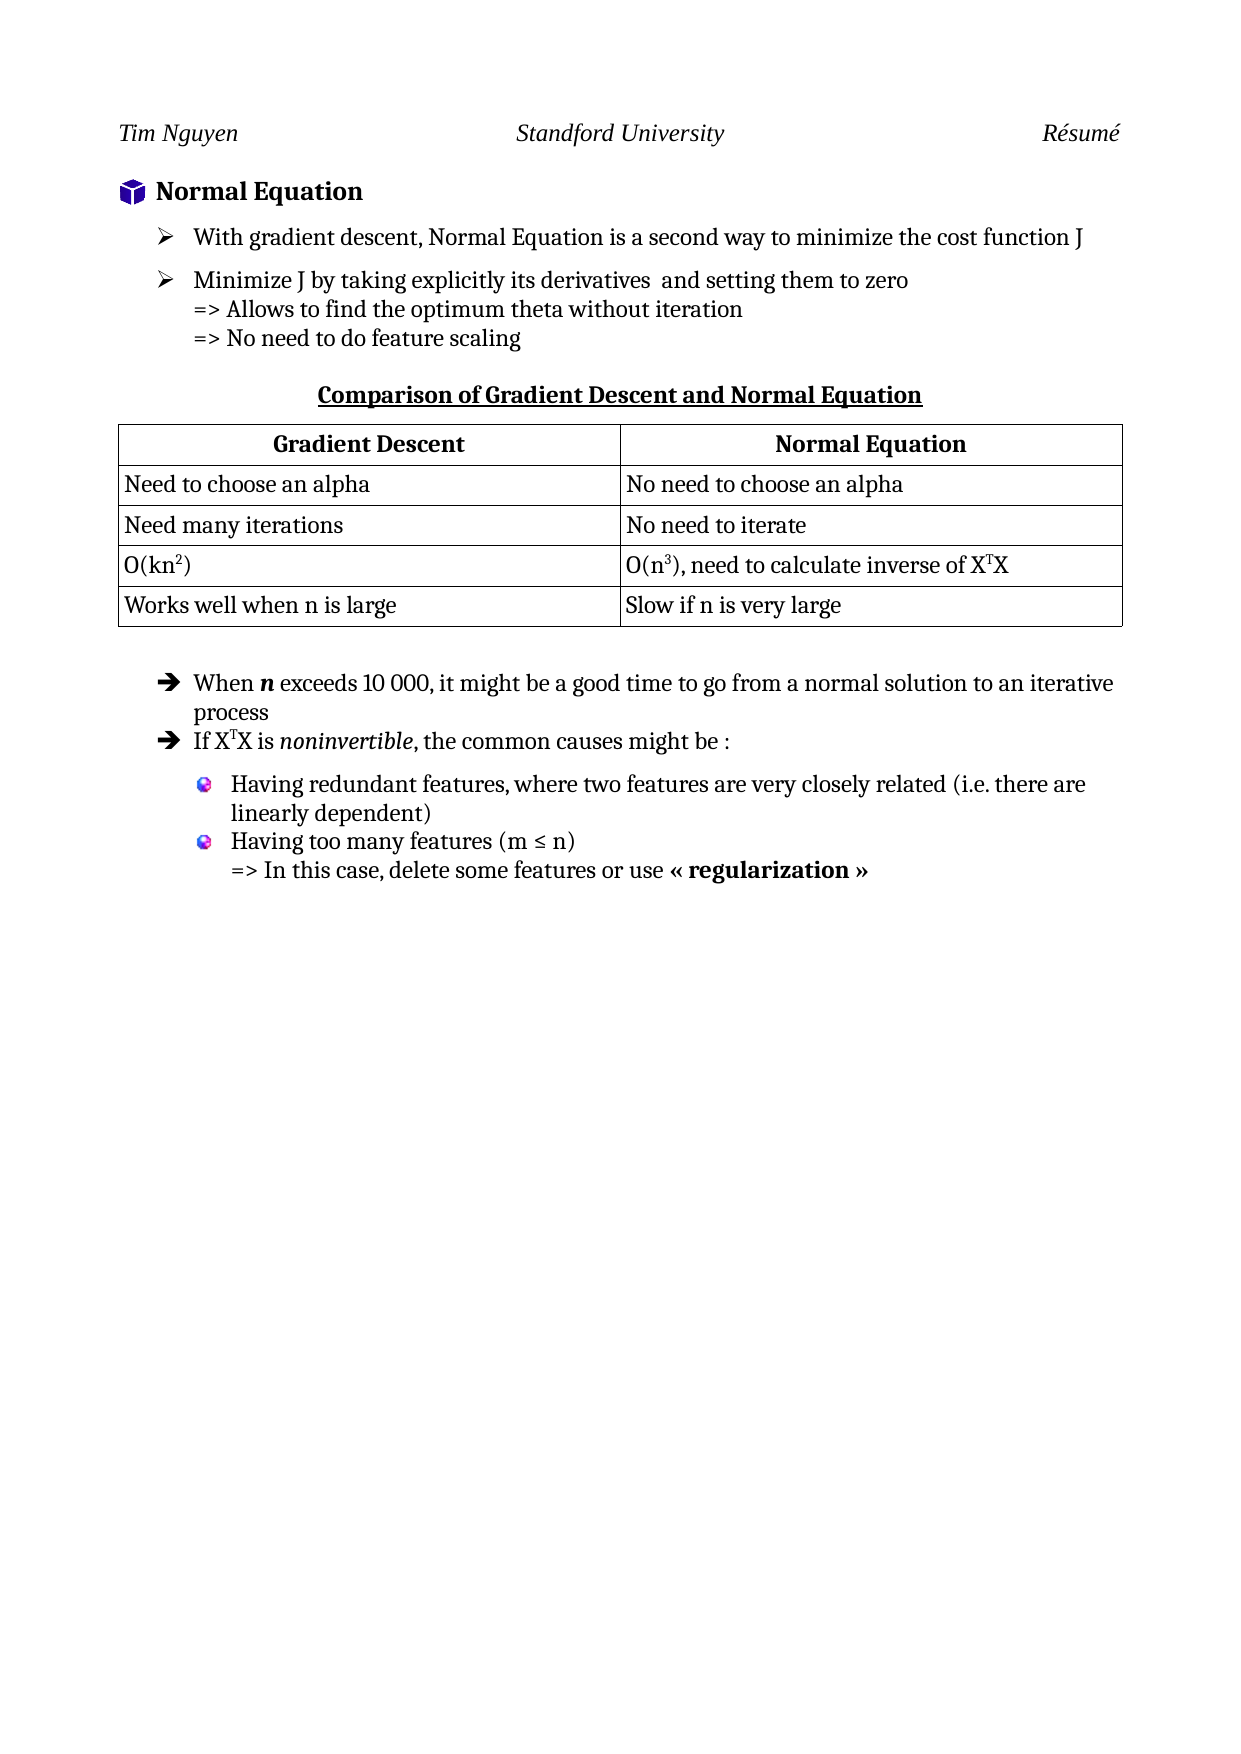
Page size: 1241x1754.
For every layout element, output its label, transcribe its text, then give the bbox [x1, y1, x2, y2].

table_cell O(kn2) [119, 546, 620, 586]
list Normal Equation [118, 176, 1122, 207]
table_cell Slow if n is very large [621, 587, 1122, 626]
text Comparison of Gradient Descent and Normal Equation [118, 381, 1122, 410]
picture [194, 832, 213, 851]
list Having too many features (m ≤ n) [193, 827, 1122, 856]
table_cell Works well when n is large [119, 587, 620, 626]
list => Allows to find the optimum theta without iteration [156, 295, 1122, 324]
list When n exceeds 10 000, it might be a good time to go from a normal solution to an iterative process [156, 669, 1122, 727]
list Having redundant features, where two features are very closely related (i.e. there are linearly dependent) [193, 770, 1122, 827]
table_cell Need to choose an alpha [119, 466, 620, 505]
list Minimize J by taking explicitly its derivatives and setting them to zero [156, 266, 1122, 295]
table_cell No need to choose an alpha [621, 466, 1122, 505]
list => No need to do feature scaling [156, 324, 1122, 352]
list => In this case, delete some features or use « regularization » [193, 856, 1122, 885]
picture [194, 774, 213, 794]
list With gradient descent, Normal Equation is a second way to minimize the cost function J [156, 223, 1122, 252]
table_header Gradient Descent [119, 425, 620, 464]
list If XTX is noninvertible, the common causes might be : [156, 727, 1122, 755]
table_header Normal Equation [621, 425, 1122, 464]
table_cell Need many iterations [119, 506, 620, 545]
table_cell No need to iterate [621, 506, 1122, 545]
table_cell O(n3), need to calculate inverse of XTX [621, 546, 1122, 586]
